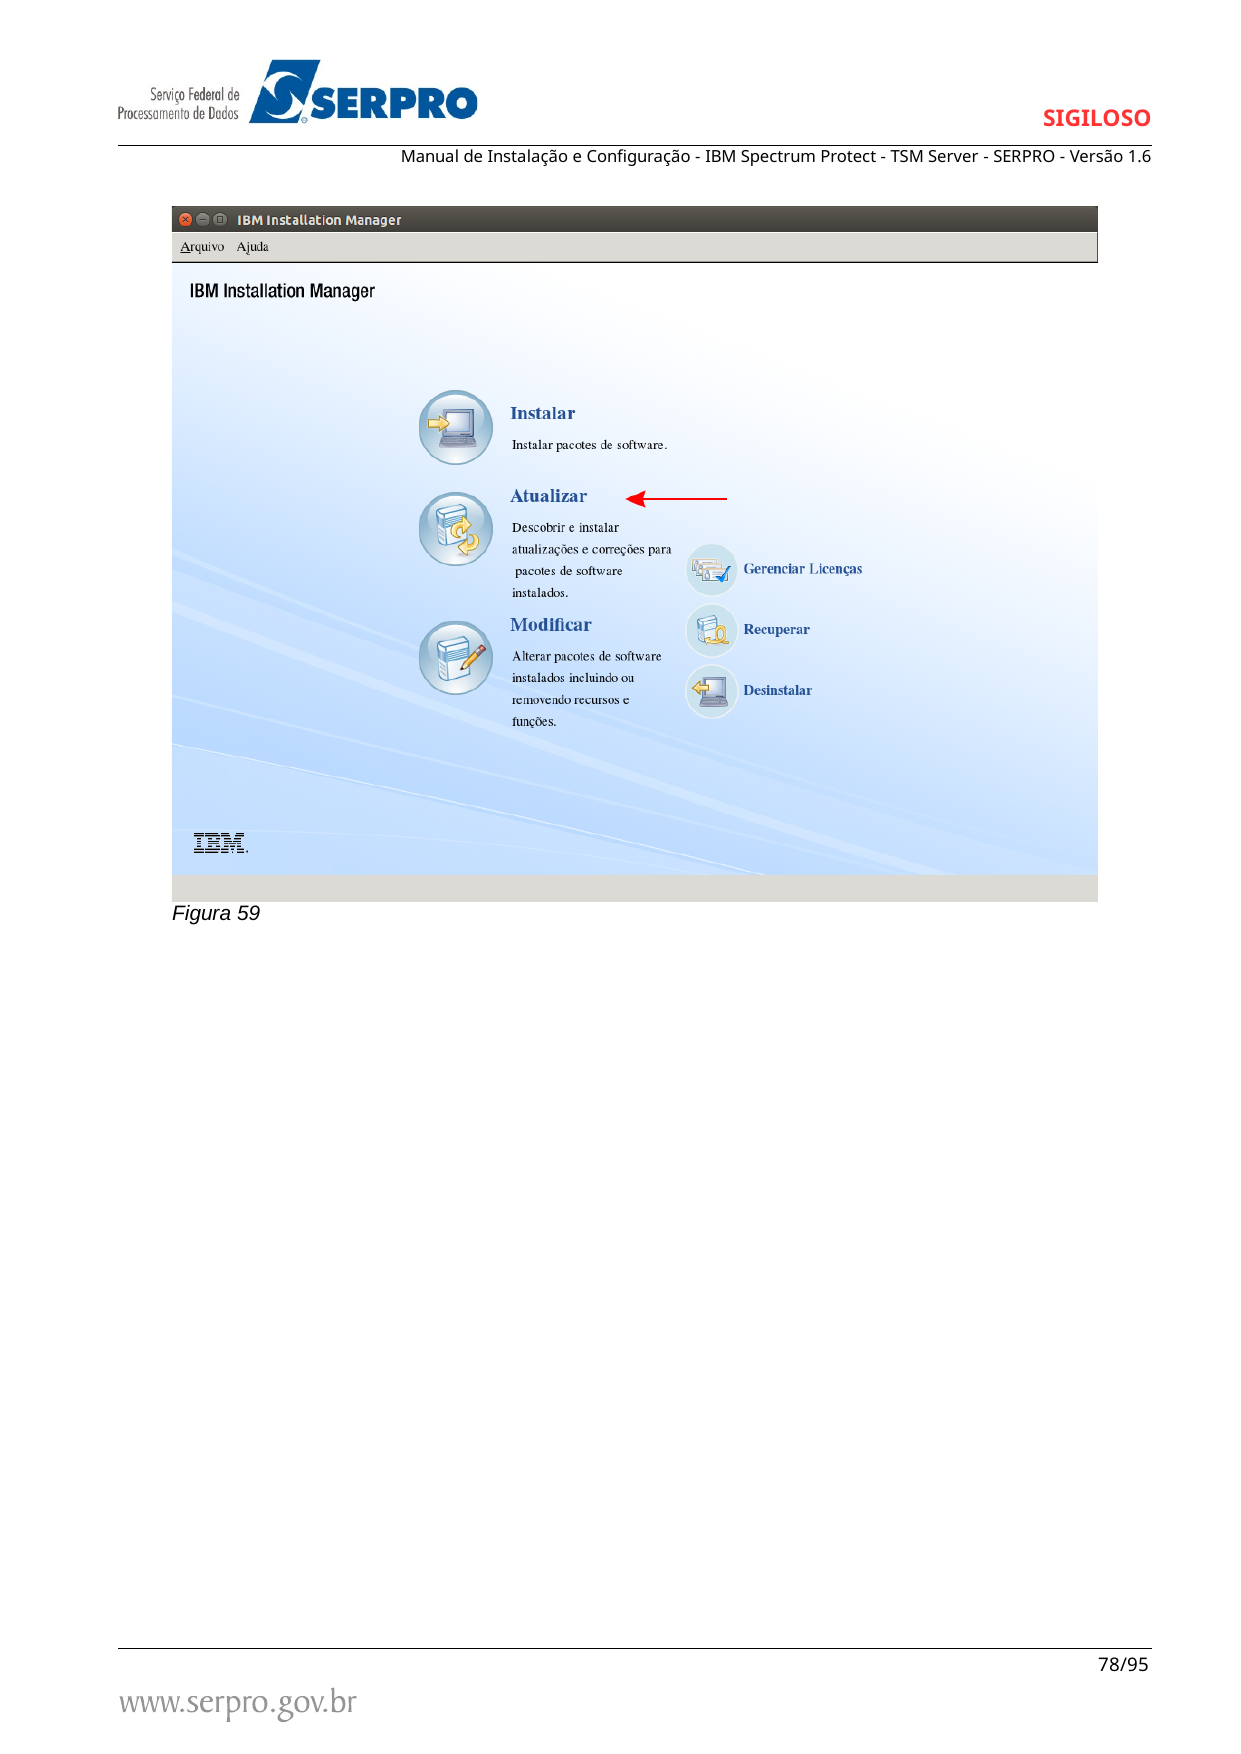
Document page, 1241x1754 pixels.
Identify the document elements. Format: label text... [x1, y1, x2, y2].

picture [171, 206, 1098, 902]
picture [118, 59, 478, 124]
text Figura 59 [172, 902, 1098, 925]
